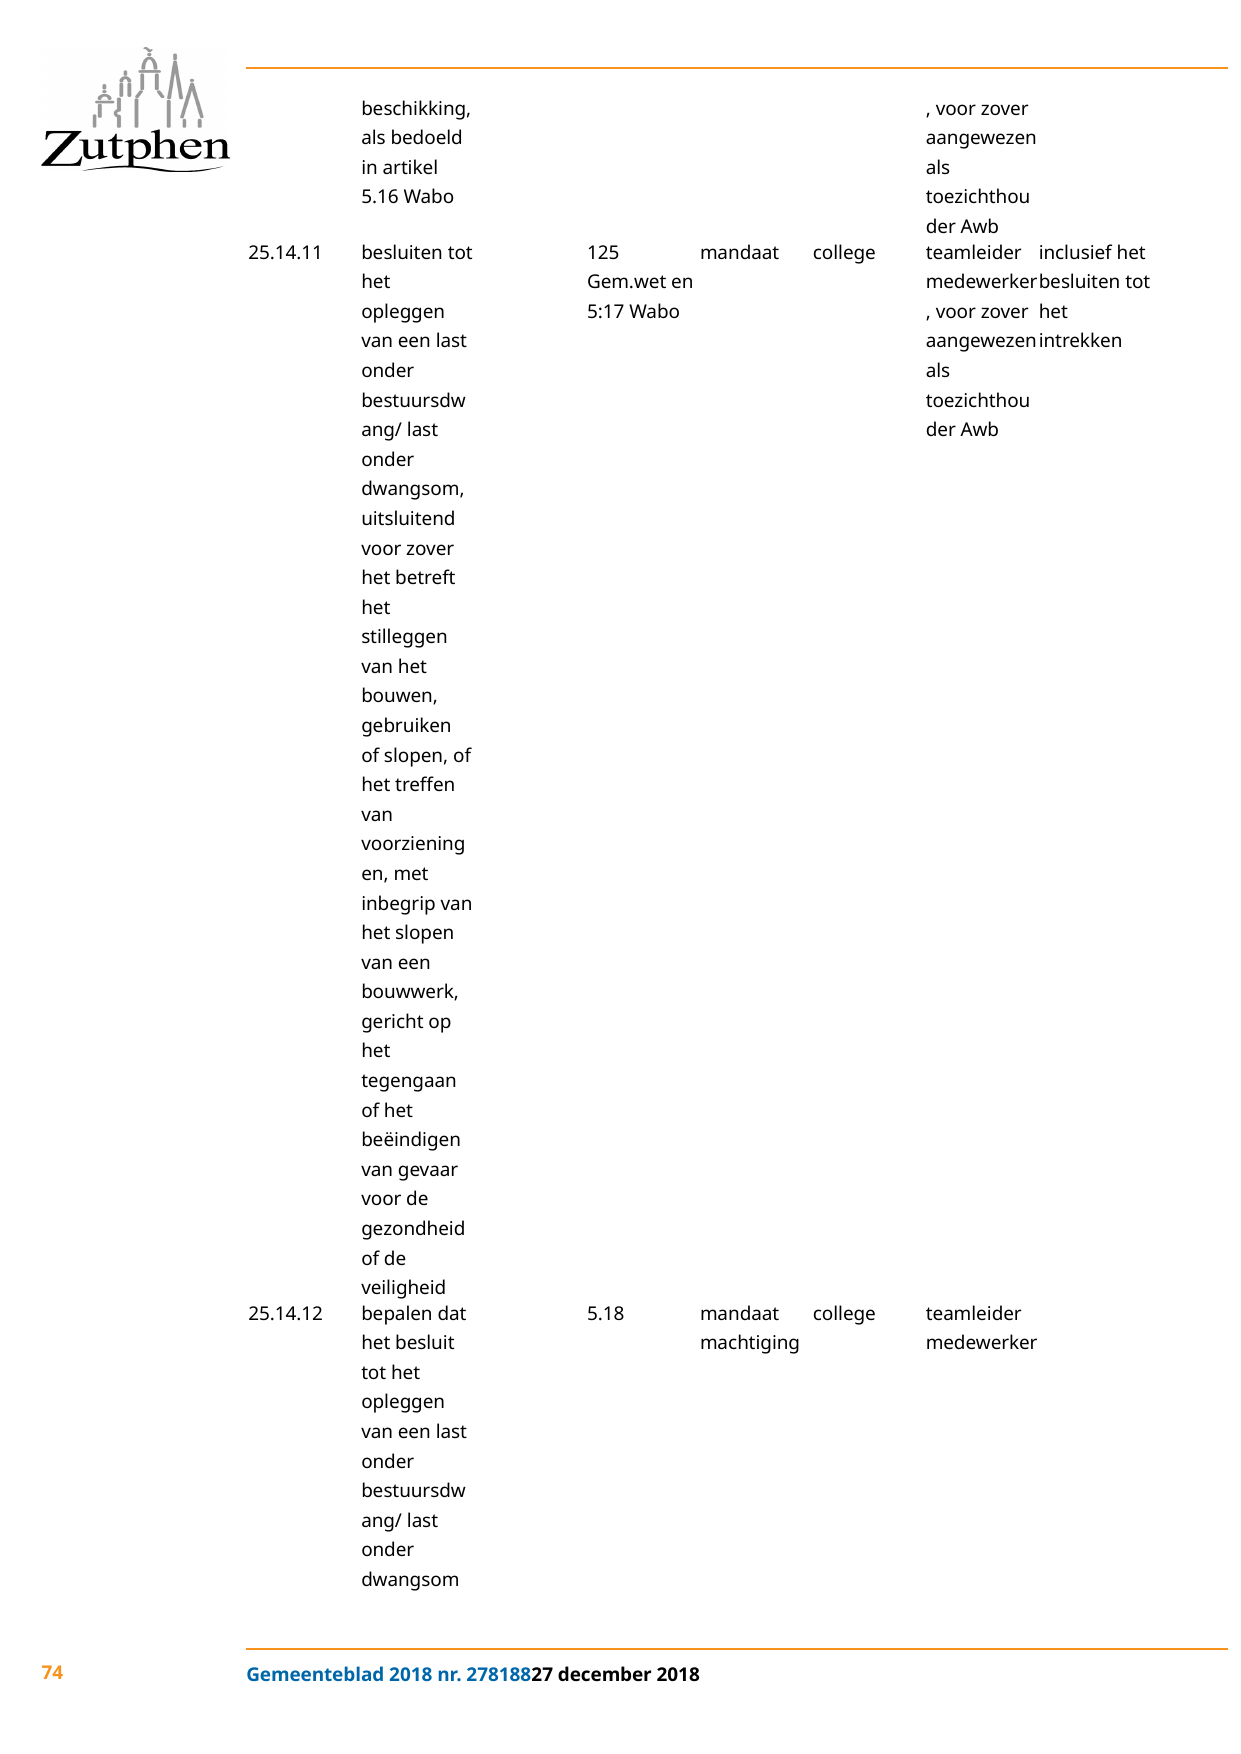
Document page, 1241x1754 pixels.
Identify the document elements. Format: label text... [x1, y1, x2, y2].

table_cell college [813, 1300, 926, 1592]
table_cell [248, 95, 361, 239]
table_cell [474, 239, 587, 1300]
table_cell [587, 95, 700, 239]
table_cell , voor zover aangewezen als toezichthouder Awb [926, 95, 1038, 239]
table_cell inclusief het besluiten tot het intrekken [1039, 239, 1152, 1300]
table_cell 25.14.11 [248, 239, 361, 1300]
table_cell college [813, 239, 926, 1300]
table_cell teamleider medewerker [926, 1300, 1038, 1592]
table_cell [1039, 1300, 1152, 1592]
table_cell besluiten tot het opleggen van een last onder bestuursdwang/ last onder dwangsom, uitsluitend voor zover het betreft het stilleggen van het bouwen, gebruiken of slopen, of het treffen van voorzieningen, met inbegrip van het slopen van een bouwwerk, gericht op het tegengaan of het beëindigen van gevaar voor de gezondheid of de veiligheid [361, 239, 474, 1300]
table_cell teamleider medewerker, voor zover aangewezen als toezichthouder Awb [926, 239, 1038, 1300]
table_cell 25.14.12 [248, 1300, 361, 1592]
table_cell 5.18 [587, 1300, 700, 1592]
table_cell mandaat [700, 239, 813, 1300]
table_cell bepalen dat het besluit tot het opleggen van een last onder bestuursdwang/ last onder dwangsom [361, 1300, 474, 1592]
table_cell [1039, 95, 1152, 239]
table_cell [474, 1300, 587, 1592]
picture [41, 47, 231, 172]
table_cell 125 Gem.wet en 5:17 Wabo [587, 239, 700, 1300]
table_cell beschikking, als bedoeld in artikel 5.16 Wabo [361, 95, 474, 239]
table_cell [700, 95, 813, 239]
table_cell [813, 95, 926, 239]
table_cell [474, 95, 587, 239]
table_cell mandaat machtiging [700, 1300, 813, 1592]
